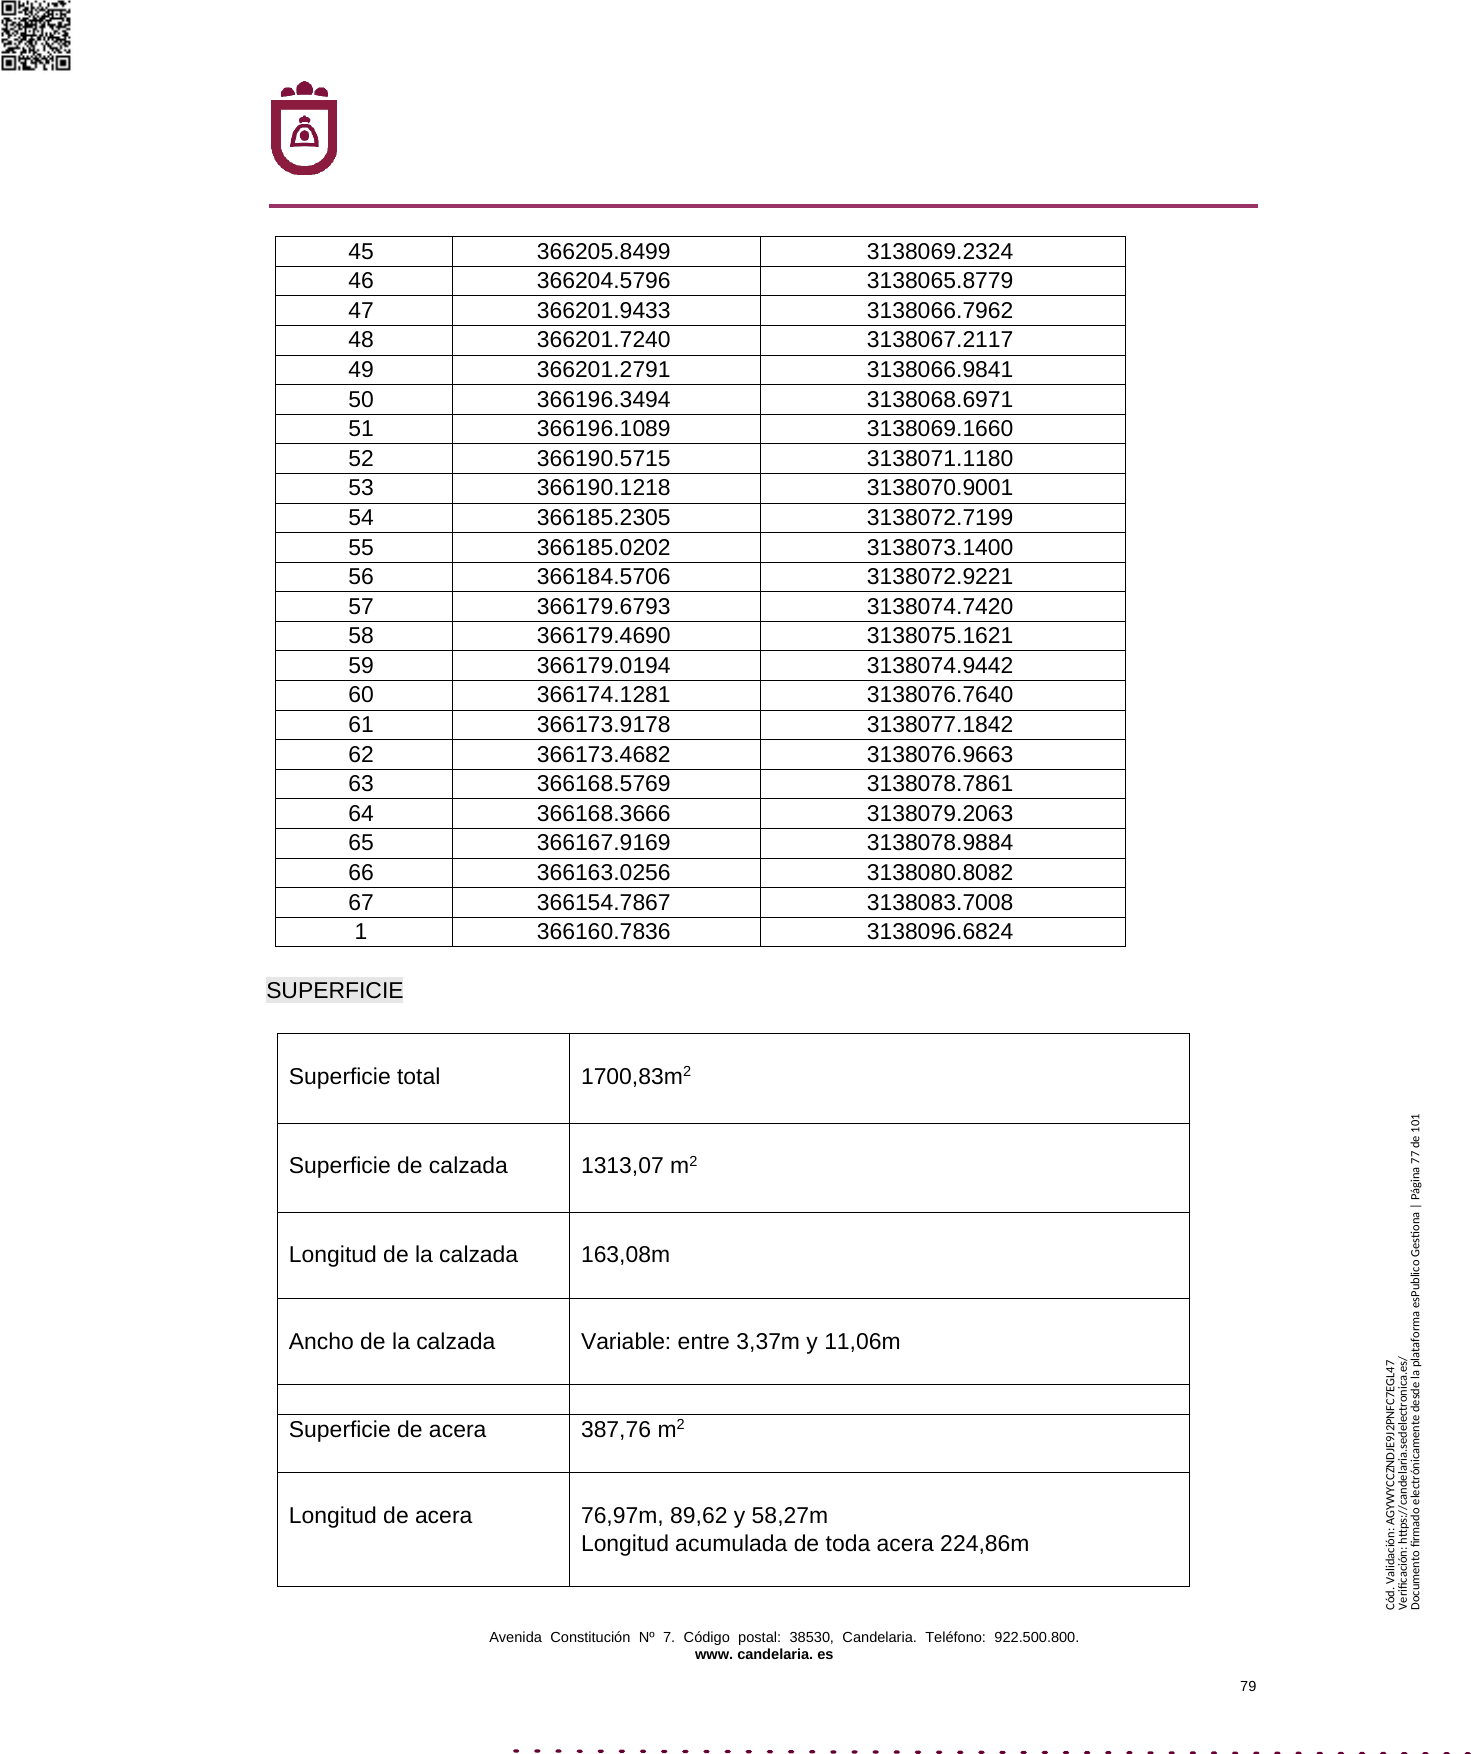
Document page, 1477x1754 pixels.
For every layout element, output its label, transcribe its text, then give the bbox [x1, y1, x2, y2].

table_cell 62 [276, 740, 452, 769]
table_cell 366201.7240 [453, 326, 760, 354]
table_cell [1126, 236, 1131, 266]
table_cell 3138074.9442 [761, 651, 1125, 680]
table_cell 366184.5706 [453, 563, 760, 591]
table_cell 47 [276, 296, 452, 325]
table_cell [1126, 591, 1131, 621]
table_cell 366196.1089 [453, 415, 760, 443]
table_cell 63 [276, 770, 452, 798]
table_cell [1126, 503, 1131, 532]
table_cell 3138076.7640 [761, 681, 1125, 709]
table_cell [1126, 562, 1131, 591]
table_cell [1126, 798, 1131, 828]
table_cell 55 [276, 533, 452, 562]
table_cell 3138096.6824 [761, 918, 1125, 946]
table_cell 366168.3666 [453, 799, 760, 828]
table_cell 366179.6793 [453, 592, 760, 621]
table_cell 366179.0194 [453, 651, 760, 680]
table_cell 53 [276, 474, 452, 502]
table_cell [1126, 384, 1131, 414]
table_cell 61 [276, 711, 452, 739]
table_cell [1126, 769, 1131, 798]
table_cell 3138069.1660 [761, 415, 1125, 443]
table_cell 3138080.8082 [761, 859, 1125, 887]
table_cell 58 [276, 622, 452, 650]
table_cell 366174.1281 [453, 681, 760, 709]
table_cell 52 [276, 444, 452, 473]
table_cell 366173.4682 [453, 740, 760, 769]
table_cell Longitud de acera [278, 1473, 569, 1586]
table_cell 66 [276, 859, 452, 887]
table_cell [1126, 828, 1131, 857]
table_cell 3138068.6971 [761, 385, 1125, 414]
table_cell 366185.0202 [453, 533, 760, 562]
table_header SUPERFICIE [263, 977, 1265, 1005]
table_cell 3138075.1621 [761, 622, 1125, 650]
table_cell [1126, 414, 1131, 443]
table_cell [1126, 887, 1131, 917]
table_cell 64 [276, 799, 452, 828]
table_cell [1126, 739, 1131, 769]
table_cell 3138067.2117 [761, 326, 1125, 354]
table_cell 76,97m, 89,62 y 58,27m Longitud acumulada de toda acera 224,86m [570, 1473, 1189, 1586]
table_cell Variable: entre 3,37m y 11,06m [570, 1299, 1189, 1384]
table_cell [1126, 355, 1131, 384]
table_cell 1313,07 m2 [570, 1124, 1189, 1212]
table_cell 366185.2305 [453, 504, 760, 532]
table_cell [1126, 710, 1131, 739]
table_cell 3138070.9001 [761, 474, 1125, 502]
table_cell 57 [276, 592, 452, 621]
table_cell 163,08m [570, 1213, 1189, 1298]
table_cell 366167.9169 [453, 829, 760, 857]
table_cell 366205.8499 [453, 237, 760, 266]
table_cell [278, 1385, 569, 1414]
table_cell 366173.9178 [453, 711, 760, 739]
table_cell [1126, 473, 1131, 502]
table_cell [1126, 858, 1131, 887]
table_cell 3138072.7199 [761, 504, 1125, 532]
table_cell 59 [276, 651, 452, 680]
table_cell 3138072.9221 [761, 563, 1125, 591]
table_cell 60 [276, 681, 452, 709]
table_cell [570, 1385, 1189, 1414]
table_cell 3138076.9663 [761, 740, 1125, 769]
table_cell 45 [276, 237, 452, 266]
table_cell 54 [276, 504, 452, 532]
table_cell 366190.5715 [453, 444, 760, 473]
table_cell 366196.3494 [453, 385, 760, 414]
table_cell 50 [276, 385, 452, 414]
table_cell 366168.5769 [453, 770, 760, 798]
table_cell 3138083.7008 [761, 888, 1125, 917]
table_cell 387,76 m2 [570, 1415, 1189, 1472]
table_cell Superficie de acera [278, 1415, 569, 1472]
table_cell 366163.0256 [453, 859, 760, 887]
table_cell 366201.9433 [453, 296, 760, 325]
table_cell 366179.4690 [453, 622, 760, 650]
table_header 1700,83m2 [570, 1034, 1189, 1122]
table_cell [1126, 621, 1131, 650]
table_cell 3138077.1842 [761, 711, 1125, 739]
table_cell [1126, 680, 1131, 709]
table_cell [1126, 295, 1131, 325]
table_cell 366160.7836 [453, 918, 760, 946]
table_cell [1126, 917, 1131, 946]
table_cell 366201.2791 [453, 356, 760, 384]
table_cell 49 [276, 356, 452, 384]
table_cell [1126, 650, 1131, 680]
table_cell 3138078.7861 [761, 770, 1125, 798]
table_cell 3138073.1400 [761, 533, 1125, 562]
table_cell [1126, 532, 1131, 562]
table_cell 51 [276, 415, 452, 443]
table_cell 3138069.2324 [761, 237, 1125, 266]
table_cell 3138071.1180 [761, 444, 1125, 473]
table_cell 3138074.7420 [761, 592, 1125, 621]
table_cell [1126, 325, 1131, 354]
table_cell Superficie de calzada [278, 1124, 569, 1212]
table_cell 3138066.9841 [761, 356, 1125, 384]
table_cell 366204.5796 [453, 267, 760, 295]
table_cell 3138078.9884 [761, 829, 1125, 857]
table_cell Longitud de la calzada [278, 1213, 569, 1298]
table_cell 48 [276, 326, 452, 354]
table_cell 3138079.2063 [761, 799, 1125, 828]
table_cell [1126, 266, 1131, 295]
table_cell 366190.1218 [453, 474, 760, 502]
table_cell 67 [276, 888, 452, 917]
table_cell 46 [276, 267, 452, 295]
table_cell 56 [276, 563, 452, 591]
table_cell 1 [276, 918, 452, 946]
table_cell 3138066.7962 [761, 296, 1125, 325]
table_cell 366154.7867 [453, 888, 760, 917]
table_cell 3138065.8779 [761, 267, 1125, 295]
table_cell 65 [276, 829, 452, 857]
table_header Superficie total [278, 1034, 569, 1122]
table_cell [1126, 443, 1131, 473]
table_cell Ancho de la calzada [278, 1299, 569, 1384]
